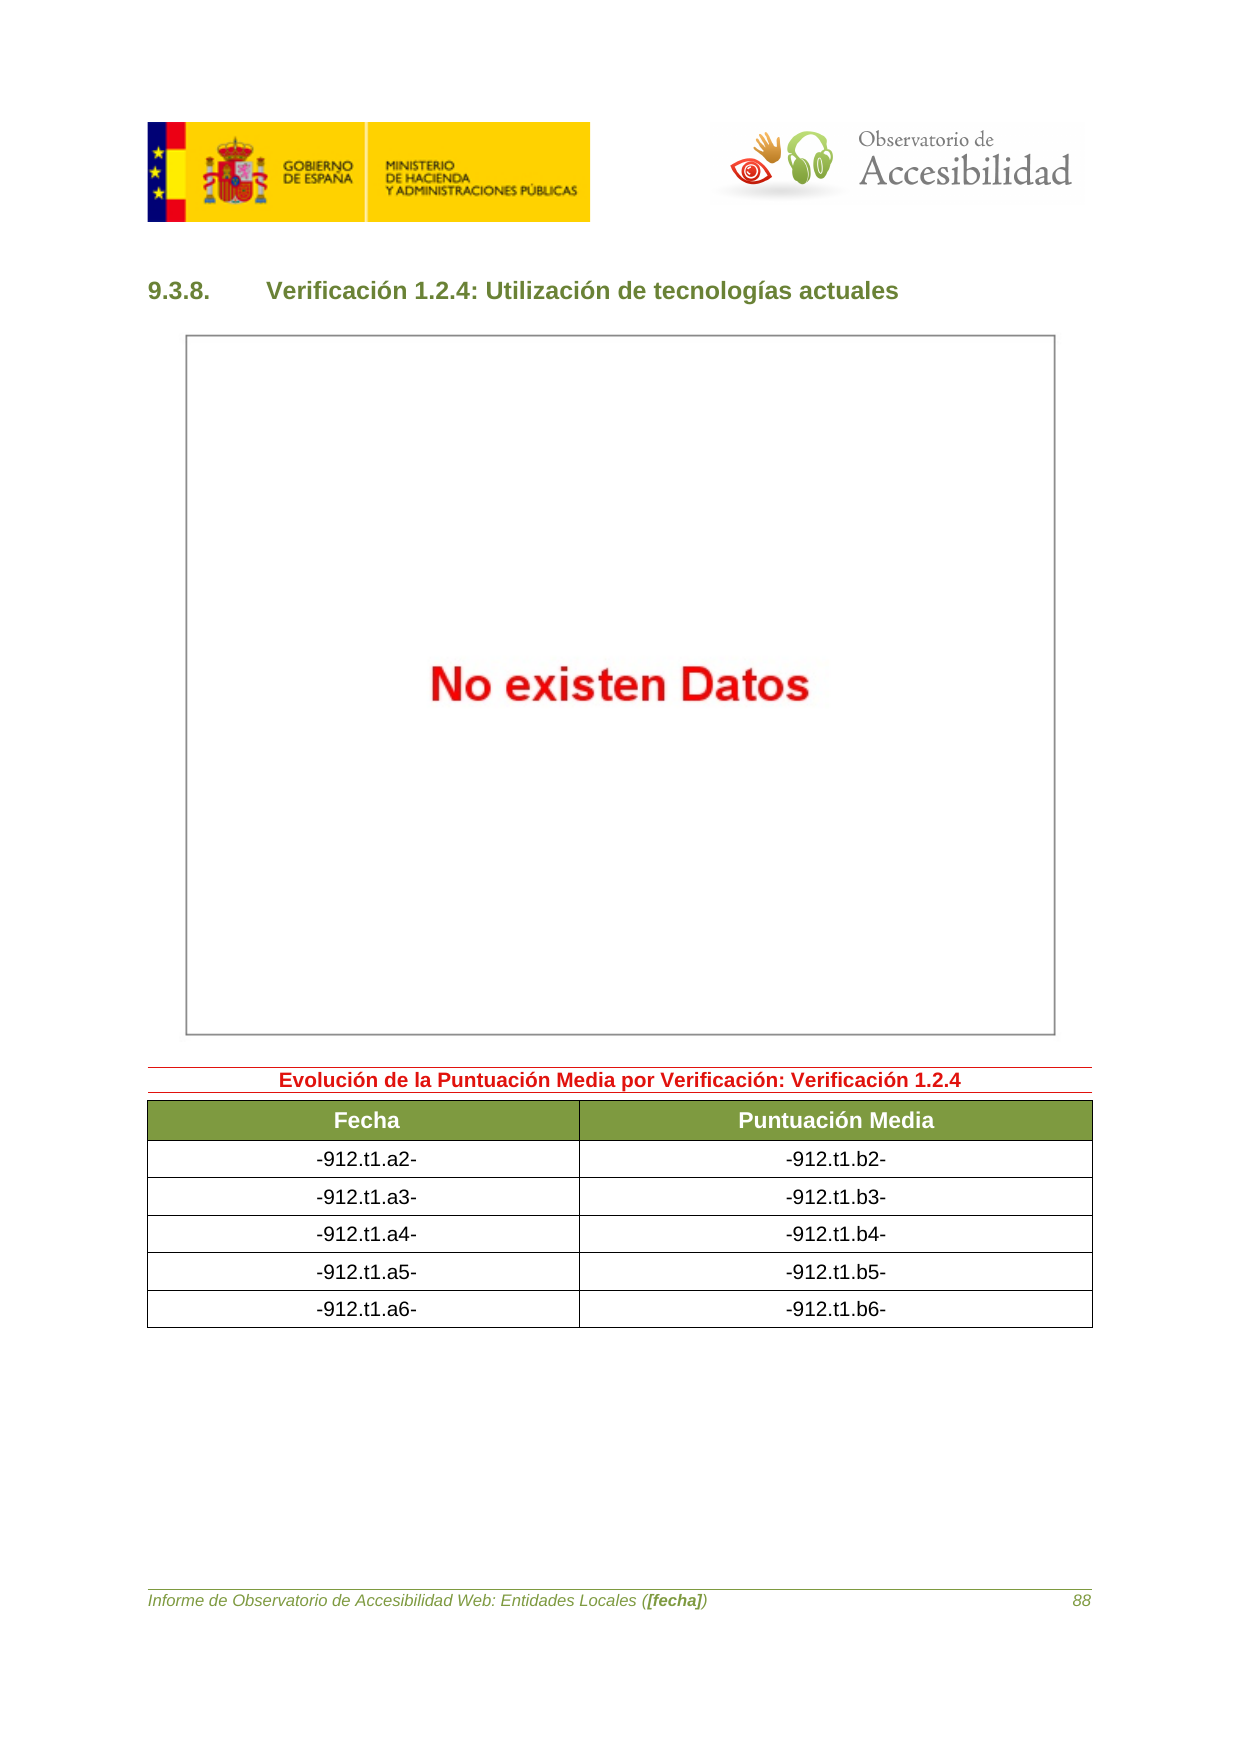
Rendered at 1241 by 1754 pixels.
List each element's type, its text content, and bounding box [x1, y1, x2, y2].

table_cell -912.t1.b2- [580, 1141, 1092, 1177]
table_cell -912.t1.a6- [148, 1291, 579, 1327]
text Evolución de la Puntuación Media por Verificación: Verificación 1.2.4 [148, 1068, 1092, 1092]
table_cell -912.t1.b5- [580, 1253, 1092, 1290]
table_cell -912.t1.b6- [580, 1291, 1092, 1327]
table_cell -912.t1.a2- [148, 1141, 579, 1177]
table_header Puntuación Media [580, 1101, 1092, 1140]
list Verificación 1.2.4: Utilización de tecnologías actuales [148, 276, 1092, 304]
table_cell -912.t1.b3- [580, 1178, 1092, 1215]
table_cell -912.t1.a4- [148, 1216, 579, 1252]
picture [710, 122, 1086, 205]
table_cell -912.t1.a3- [148, 1178, 579, 1215]
picture [147, 122, 591, 222]
table_header Fecha [148, 1101, 579, 1140]
table_cell -912.t1.b4- [580, 1216, 1092, 1252]
picture [178, 332, 1062, 1042]
table_cell -912.t1.a5- [148, 1253, 579, 1290]
